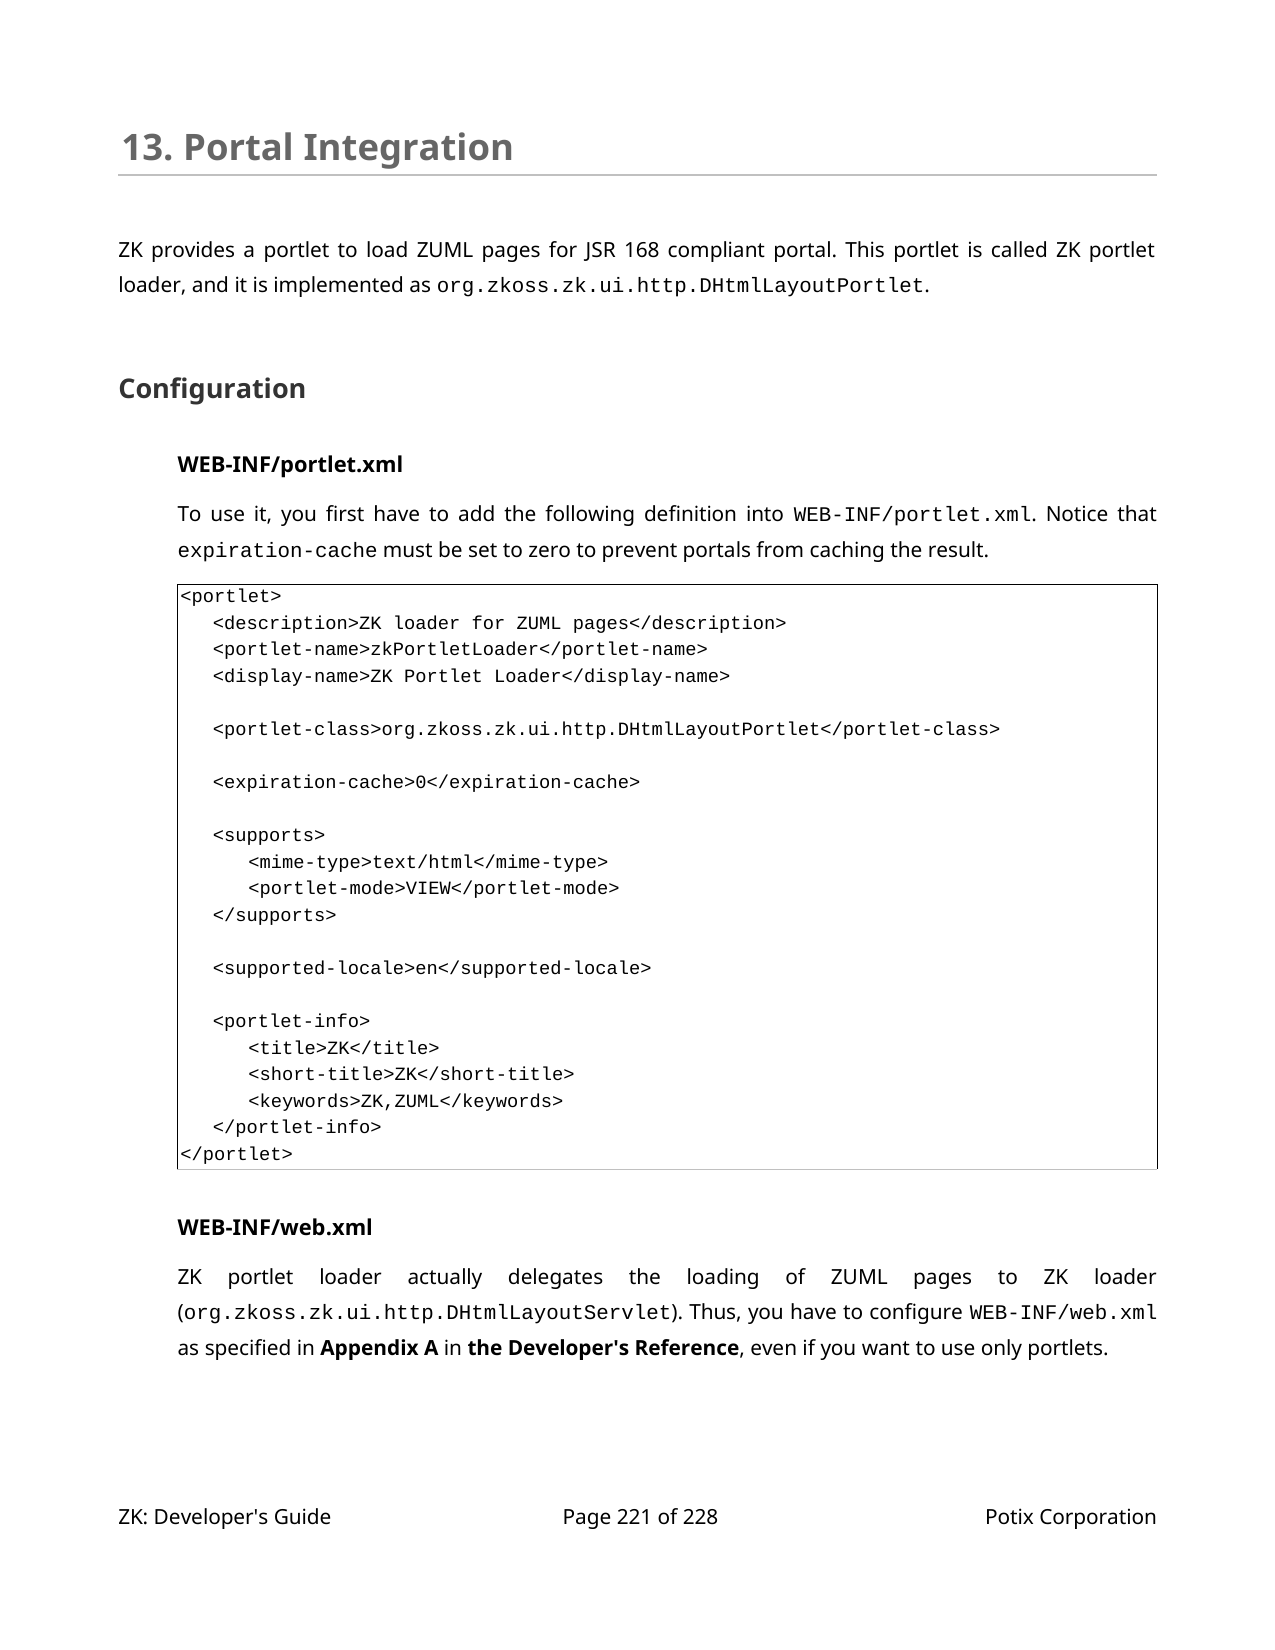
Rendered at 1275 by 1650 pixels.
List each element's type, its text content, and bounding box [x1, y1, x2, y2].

text ZK portlet loader actually delegates the loading of ZUML pages to ZK loader (org.zkoss.zk.ui.http.DHtmlLayoutServlet). Thus, you have to configure WEB-INF/web.xml as specified in Appendix A in the Developer's Reference, even if you want to use only portlets. [177, 1262, 1157, 1361]
subtitle WEB-INF/web.xml [177, 1212, 1157, 1242]
text ZK provides a portlet to load ZUML pages for JSR 168 compliant portal. This portlet is called ZK portlet loader, and it is implemented as org.zkoss.zk.ui.http.DHtmlLayoutPortlet. [118, 235, 1157, 299]
subtitle Configuration [118, 369, 1157, 406]
subtitle WEB-INF/portlet.xml [177, 449, 1157, 479]
subtitle 13. Portal Integration [118, 118, 1157, 174]
text <portlet> <description>ZK loader for ZUML pages</description> <portlet-name>zkPortletLoader</portlet-name> <display-name>ZK Portlet Loader</display-name> <portlet-class>org.zkoss.zk.ui.http.DHtmlLayoutPortlet</portlet-class> <expiration-cache>0</expiration-cache> <supports> <mime-type>text/html</mime-type> <portlet-mode>VIEW</portlet-mode> </supports> <supported-locale>en</supported-locale> <portlet-info> <title>ZK</title> <short-title>ZK</short-title> <keywords>ZK,ZUML</keywords> </portlet-info> </portlet> [178, 585, 1157, 1169]
text To use it, you first have to add the following definition into WEB-INF/portlet.xml. Notice that expiration-cache must be set to zero to prevent portals from caching the result. [177, 499, 1157, 563]
